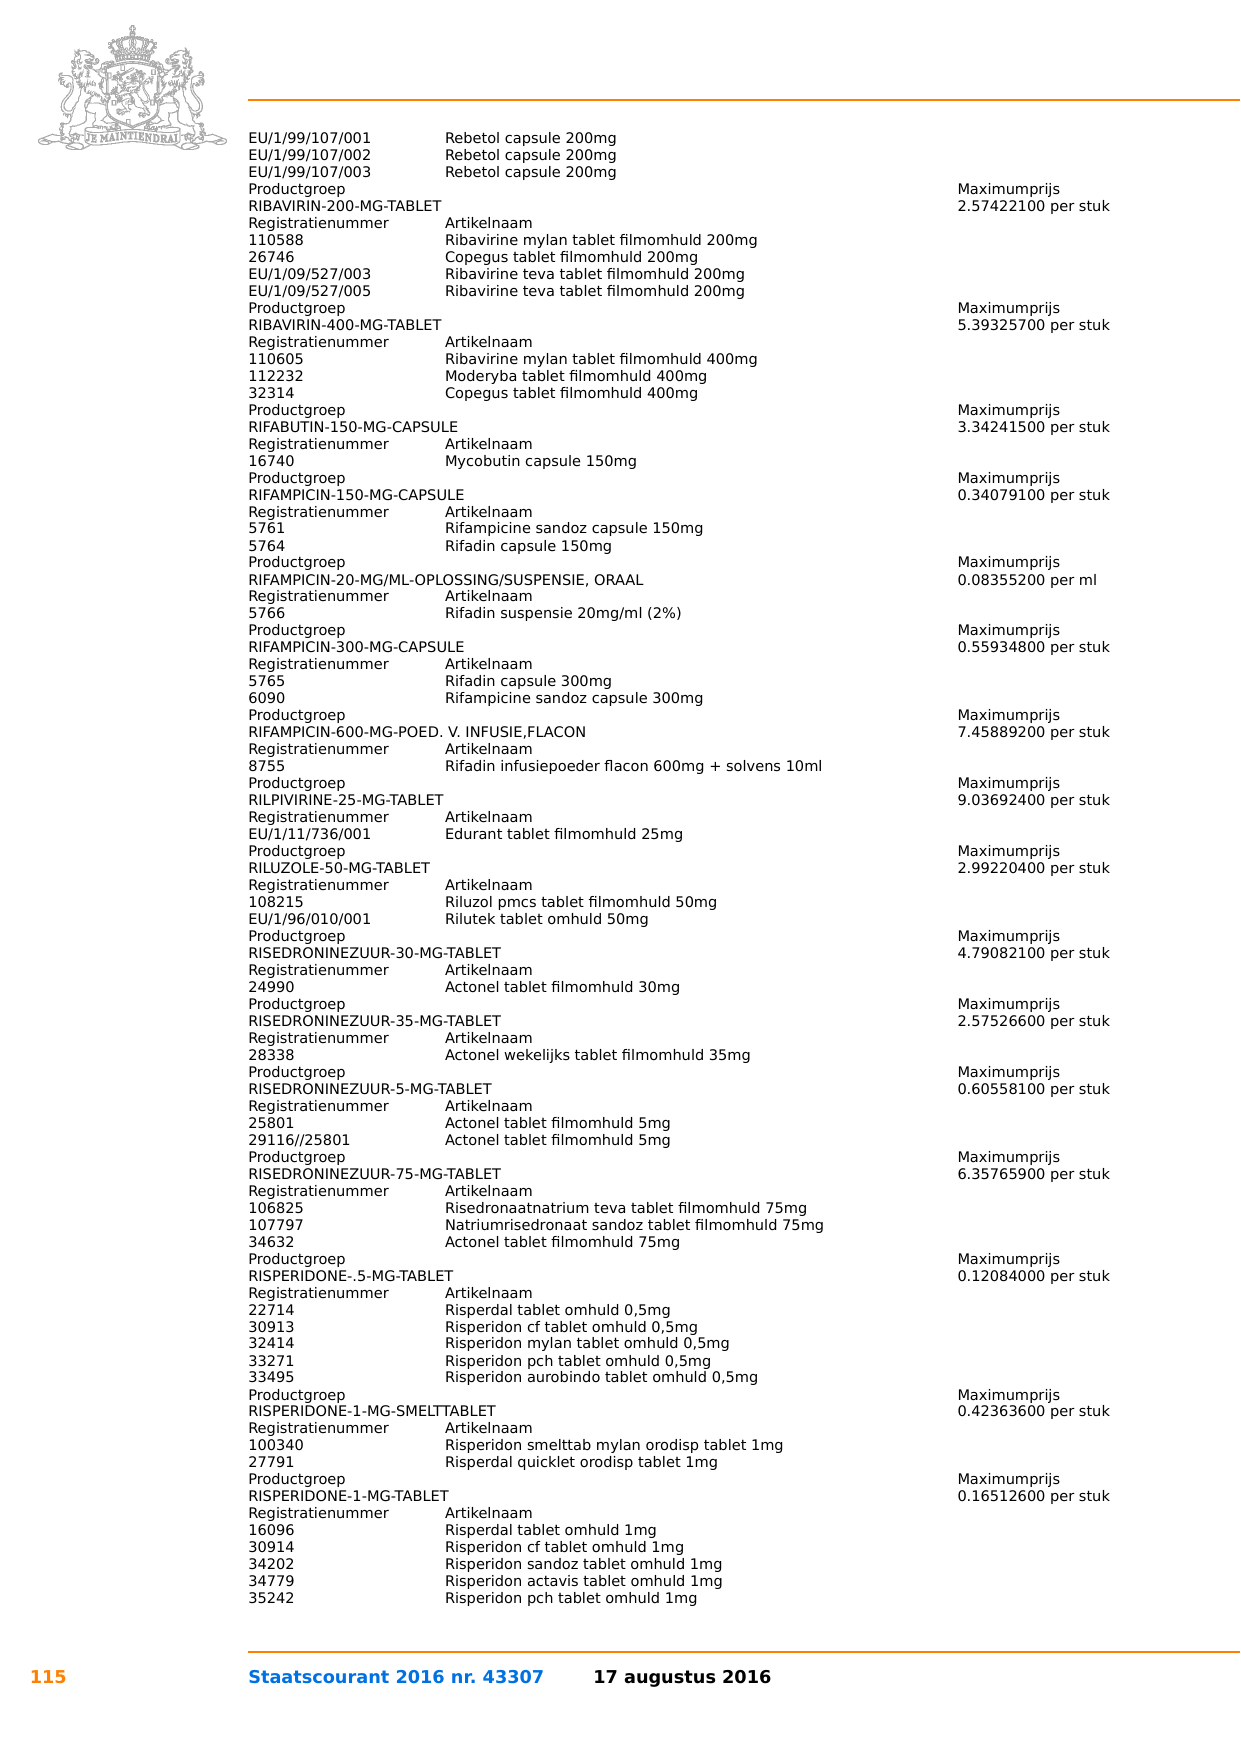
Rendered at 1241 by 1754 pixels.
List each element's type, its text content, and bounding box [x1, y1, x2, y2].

table_cell 34779 [248, 1573, 439, 1590]
table_cell [951, 1556, 1163, 1573]
table_cell Artikelnaam [439, 877, 951, 894]
table_cell [951, 520, 1163, 537]
table_cell Maximumprijs [951, 996, 1163, 1013]
table_cell [439, 843, 951, 860]
table_cell [951, 1505, 1163, 1522]
table_cell EU/1/96/010/001 [248, 911, 439, 928]
table_cell [951, 1353, 1163, 1369]
table_cell 27791 [248, 1454, 439, 1471]
table_cell Registratienummer [248, 1285, 439, 1301]
table_cell 25801 [248, 1115, 439, 1132]
table_cell [951, 979, 1163, 996]
table_cell Copegus tablet filmomhuld 400mg [439, 385, 951, 402]
table_cell 9.03692400 per stuk [951, 792, 1163, 809]
table_cell [951, 741, 1163, 758]
table_cell Artikelnaam [439, 1285, 951, 1301]
table_cell [951, 1098, 1163, 1115]
table_cell [439, 1386, 951, 1403]
table_cell Registratienummer [248, 215, 439, 232]
table_cell 35242 [248, 1590, 439, 1607]
table_cell 5761 [248, 520, 439, 537]
table_cell Maximumprijs [951, 1471, 1163, 1488]
table_cell Productgroep [248, 996, 439, 1013]
table_cell 5.39325700 per stuk [951, 317, 1163, 334]
table_cell Actonel tablet filmomhuld 5mg [439, 1115, 951, 1132]
table_cell [951, 368, 1163, 384]
table_cell Rebetol capsule 200mg [439, 164, 951, 181]
table_cell 4.79082100 per stuk [951, 945, 1163, 962]
table_cell Risperdal tablet omhuld 1mg [439, 1522, 951, 1539]
table_cell [951, 351, 1163, 368]
table_cell RIFAMPICIN-20-MG/ML-OPLOSSING/SUSPENSIE, ORAAL [248, 571, 951, 588]
table_cell Productgroep [248, 1064, 439, 1081]
table_cell 107797 [248, 1217, 439, 1233]
table_cell RISPERIDONE-1-MG-SMELTTABLET [248, 1403, 951, 1420]
table_cell Ribavirine teva tablet filmomhuld 200mg [439, 283, 951, 300]
table_cell Maximumprijs [951, 843, 1163, 860]
table_cell [951, 1301, 1163, 1318]
table_cell [951, 911, 1163, 928]
table_cell Artikelnaam [439, 1505, 951, 1522]
table_cell Artikelnaam [439, 1098, 951, 1115]
table_cell [951, 1522, 1163, 1539]
table_cell [951, 1420, 1163, 1437]
table_cell Maximumprijs [951, 775, 1163, 792]
table_cell 108215 [248, 894, 439, 911]
table_cell [439, 775, 951, 792]
table_cell [951, 283, 1163, 300]
table_cell Productgroep [248, 707, 439, 724]
table_cell 34202 [248, 1556, 439, 1573]
table_cell RISEDRONINEZUUR-75-MG-TABLET [248, 1166, 951, 1183]
table_cell Risperidon cf tablet omhuld 1mg [439, 1539, 951, 1556]
table_cell Registratienummer [248, 1183, 439, 1199]
table_cell Risperdal tablet omhuld 0,5mg [439, 1301, 951, 1318]
table_cell RIFAMPICIN-300-MG-CAPSULE [248, 639, 951, 656]
table_cell [951, 1234, 1163, 1251]
table_cell [951, 1319, 1163, 1335]
table_cell 6.35765900 per stuk [951, 1166, 1163, 1183]
table_cell Registratienummer [248, 588, 439, 605]
table_cell Ribavirine teva tablet filmomhuld 200mg [439, 266, 951, 283]
table_cell EU/1/99/107/001 [248, 130, 439, 147]
table_cell [951, 232, 1163, 249]
table_cell 33495 [248, 1369, 439, 1386]
table_cell [951, 1200, 1163, 1217]
table_cell EU/1/11/736/001 [248, 826, 439, 843]
table_cell [439, 1251, 951, 1267]
table_cell Risperidon sandoz tablet omhuld 1mg [439, 1556, 951, 1573]
table_cell [951, 962, 1163, 979]
table_cell Artikelnaam [439, 436, 951, 452]
table_cell 2.57422100 per stuk [951, 198, 1163, 215]
table_cell Artikelnaam [439, 1030, 951, 1047]
table_cell 29116//25801 [248, 1132, 439, 1149]
table_cell 28338 [248, 1047, 439, 1064]
table_cell 16096 [248, 1522, 439, 1539]
table_cell Productgroep [248, 775, 439, 792]
table_cell Productgroep [248, 1386, 439, 1403]
table_cell Productgroep [248, 928, 439, 945]
table_cell Productgroep [248, 843, 439, 860]
table_cell Rifadin suspensie 20mg/ml (2%) [439, 605, 951, 622]
table_cell Registratienummer [248, 1505, 439, 1522]
table_cell Maximumprijs [951, 1064, 1163, 1081]
table_cell [439, 707, 951, 724]
table_cell Artikelnaam [439, 656, 951, 673]
table_cell Registratienummer [248, 1030, 439, 1047]
table_cell Risedronaatnatrium teva tablet filmomhuld 75mg [439, 1200, 951, 1217]
table_cell RISPERIDONE-1-MG-TABLET [248, 1488, 951, 1505]
table_cell Artikelnaam [439, 504, 951, 520]
table_cell Productgroep [248, 300, 439, 317]
table_cell Mycobutin capsule 150mg [439, 453, 951, 469]
table_cell 32314 [248, 385, 439, 402]
table_cell Productgroep [248, 554, 439, 571]
table_cell Registratienummer [248, 504, 439, 520]
table_cell Copegus tablet filmomhuld 200mg [439, 249, 951, 266]
table_cell [951, 436, 1163, 452]
table_cell [951, 1030, 1163, 1047]
table_cell RISEDRONINEZUUR-5-MG-TABLET [248, 1081, 951, 1098]
table_cell RISEDRONINEZUUR-35-MG-TABLET [248, 1013, 951, 1030]
table_cell 0.60558100 per stuk [951, 1081, 1163, 1098]
table_cell 0.55934800 per stuk [951, 639, 1163, 656]
table_cell 0.42363600 per stuk [951, 1403, 1163, 1420]
table_cell 106825 [248, 1200, 439, 1217]
table_cell 32414 [248, 1335, 439, 1352]
table_cell [951, 1047, 1163, 1064]
table_cell Risperidon pch tablet omhuld 0,5mg [439, 1353, 951, 1369]
table_cell Maximumprijs [951, 402, 1163, 418]
table_cell Risperdal quicklet orodisp tablet 1mg [439, 1454, 951, 1471]
table_cell 33271 [248, 1353, 439, 1369]
table_cell RIFAMPICIN-150-MG-CAPSULE [248, 486, 951, 503]
table_cell Maximumprijs [951, 470, 1163, 486]
table_cell Risperidon pch tablet omhuld 1mg [439, 1590, 951, 1607]
table_cell Maximumprijs [951, 1386, 1163, 1403]
table_cell 100340 [248, 1437, 439, 1454]
table_cell 30913 [248, 1319, 439, 1335]
table_cell [951, 266, 1163, 283]
table_cell Registratienummer [248, 877, 439, 894]
table_cell [951, 690, 1163, 707]
table_cell Maximumprijs [951, 928, 1163, 945]
table_cell [951, 588, 1163, 605]
table_cell [951, 215, 1163, 232]
table_cell Rifampicine sandoz capsule 150mg [439, 520, 951, 537]
table_cell Rebetol capsule 200mg [439, 130, 951, 147]
table_cell [439, 1149, 951, 1166]
table_cell Registratienummer [248, 962, 439, 979]
table_cell Artikelnaam [439, 588, 951, 605]
table_cell [951, 758, 1163, 775]
table_cell [951, 1132, 1163, 1149]
table_cell Artikelnaam [439, 809, 951, 826]
table_cell Registratienummer [248, 656, 439, 673]
table_cell Maximumprijs [951, 554, 1163, 571]
table_cell 30914 [248, 1539, 439, 1556]
table_cell [951, 164, 1163, 181]
table_cell 3.34241500 per stuk [951, 419, 1163, 436]
table_cell Registratienummer [248, 809, 439, 826]
table_cell Maximumprijs [951, 181, 1163, 198]
table_cell Risperidon actavis tablet omhuld 1mg [439, 1573, 951, 1590]
table_cell Rifadin capsule 150mg [439, 538, 951, 554]
table_cell [951, 894, 1163, 911]
table_cell 26746 [248, 249, 439, 266]
table_cell 34632 [248, 1234, 439, 1251]
table_cell Maximumprijs [951, 622, 1163, 639]
table_cell EU/1/09/527/005 [248, 283, 439, 300]
table_cell [951, 1335, 1163, 1352]
table_cell Maximumprijs [951, 1149, 1163, 1166]
table_cell Artikelnaam [439, 215, 951, 232]
table_cell [439, 1064, 951, 1081]
table_cell 5765 [248, 673, 439, 690]
table_cell Productgroep [248, 1251, 439, 1267]
table_cell 2.57526600 per stuk [951, 1013, 1163, 1030]
picture [38, 25, 227, 150]
table_cell Ribavirine mylan tablet filmomhuld 400mg [439, 351, 951, 368]
table_cell [439, 928, 951, 945]
table_cell [951, 1285, 1163, 1301]
table_cell 0.34079100 per stuk [951, 486, 1163, 503]
table_cell EU/1/99/107/003 [248, 164, 439, 181]
table_cell [951, 1217, 1163, 1233]
table_cell [439, 402, 951, 418]
table_cell Rilutek tablet omhuld 50mg [439, 911, 951, 928]
table_cell [951, 605, 1163, 622]
table_cell Productgroep [248, 181, 439, 198]
table_cell Registratienummer [248, 1420, 439, 1437]
table_cell [951, 1573, 1163, 1590]
table_cell Risperidon smelttab mylan orodisp tablet 1mg [439, 1437, 951, 1454]
table_cell Productgroep [248, 470, 439, 486]
table_cell [951, 656, 1163, 673]
table_cell [439, 300, 951, 317]
table_cell 16740 [248, 453, 439, 469]
table_cell [951, 504, 1163, 520]
table_cell Registratienummer [248, 741, 439, 758]
table_cell Risperidon mylan tablet omhuld 0,5mg [439, 1335, 951, 1352]
table_cell 8755 [248, 758, 439, 775]
table_cell Maximumprijs [951, 1251, 1163, 1267]
table_cell [951, 1454, 1163, 1471]
table_cell [951, 826, 1163, 843]
table_cell Rebetol capsule 200mg [439, 147, 951, 164]
table_cell 0.16512600 per stuk [951, 1488, 1163, 1505]
table_cell RIFAMPICIN-600-MG-POED. V. INFUSIE,FLACON [248, 724, 951, 741]
table_cell [439, 181, 951, 198]
table_cell [951, 147, 1163, 164]
table_cell [951, 1437, 1163, 1454]
table_cell Rifadin capsule 300mg [439, 673, 951, 690]
table_cell 24990 [248, 979, 439, 996]
table_cell [951, 538, 1163, 554]
table_cell EU/1/99/107/002 [248, 147, 439, 164]
table_cell Actonel tablet filmomhuld 30mg [439, 979, 951, 996]
table_cell [951, 130, 1163, 147]
table_cell [951, 1369, 1163, 1386]
table_cell Natriumrisedronaat sandoz tablet filmomhuld 75mg [439, 1217, 951, 1233]
table_cell 6090 [248, 690, 439, 707]
table_cell [439, 996, 951, 1013]
table_cell [951, 334, 1163, 351]
table_cell [951, 1115, 1163, 1132]
table_cell Risperidon aurobindo tablet omhuld 0,5mg [439, 1369, 951, 1386]
table_cell RILPIVIRINE-25-MG-TABLET [248, 792, 951, 809]
table_cell Rifadin infusiepoeder flacon 600mg + solvens 10ml [439, 758, 951, 775]
table_cell RISPERIDONE-.5-MG-TABLET [248, 1268, 951, 1284]
table_cell 0.12084000 per stuk [951, 1268, 1163, 1284]
table_cell RIBAVIRIN-400-MG-TABLET [248, 317, 951, 334]
table_cell RILUZOLE-50-MG-TABLET [248, 860, 951, 877]
table_cell Actonel tablet filmomhuld 75mg [439, 1234, 951, 1251]
table_cell Maximumprijs [951, 300, 1163, 317]
table_cell Edurant tablet filmomhuld 25mg [439, 826, 951, 843]
table_cell [439, 470, 951, 486]
table_cell 22714 [248, 1301, 439, 1318]
table_cell [439, 1471, 951, 1488]
table_cell [439, 554, 951, 571]
table_cell 110605 [248, 351, 439, 368]
table_cell [951, 1183, 1163, 1199]
table_cell Riluzol pmcs tablet filmomhuld 50mg [439, 894, 951, 911]
table_cell Actonel tablet filmomhuld 5mg [439, 1132, 951, 1149]
table_cell 0.08355200 per ml [951, 571, 1163, 588]
table_cell Artikelnaam [439, 334, 951, 351]
table_cell Productgroep [248, 1471, 439, 1488]
table_cell Registratienummer [248, 1098, 439, 1115]
table_cell [951, 877, 1163, 894]
table_cell 5764 [248, 538, 439, 554]
table_cell [439, 622, 951, 639]
table_cell 7.45889200 per stuk [951, 724, 1163, 741]
table_cell Registratienummer [248, 334, 439, 351]
table_cell Artikelnaam [439, 962, 951, 979]
table_cell Productgroep [248, 1149, 439, 1166]
table_cell [951, 1539, 1163, 1556]
table_cell Artikelnaam [439, 741, 951, 758]
table_cell 2.99220400 per stuk [951, 860, 1163, 877]
table_cell Moderyba tablet filmomhuld 400mg [439, 368, 951, 384]
table_cell 112232 [248, 368, 439, 384]
table_cell RIFABUTIN-150-MG-CAPSULE [248, 419, 951, 436]
table_cell Registratienummer [248, 436, 439, 452]
table_cell Maximumprijs [951, 707, 1163, 724]
table_cell Productgroep [248, 402, 439, 418]
table_cell [951, 673, 1163, 690]
table_cell 5766 [248, 605, 439, 622]
table_cell Actonel wekelijks tablet filmomhuld 35mg [439, 1047, 951, 1064]
table_cell Ribavirine mylan tablet filmomhuld 200mg [439, 232, 951, 249]
table_cell EU/1/09/527/003 [248, 266, 439, 283]
table_cell Rifampicine sandoz capsule 300mg [439, 690, 951, 707]
table_cell [951, 1590, 1163, 1607]
table_cell RISEDRONINEZUUR-30-MG-TABLET [248, 945, 951, 962]
table_cell [951, 809, 1163, 826]
table_cell [951, 249, 1163, 266]
table_cell 110588 [248, 232, 439, 249]
table_cell Productgroep [248, 622, 439, 639]
table_cell [951, 385, 1163, 402]
table_cell Artikelnaam [439, 1183, 951, 1199]
table_cell Artikelnaam [439, 1420, 951, 1437]
table_cell Risperidon cf tablet omhuld 0,5mg [439, 1319, 951, 1335]
table_cell RIBAVIRIN-200-MG-TABLET [248, 198, 951, 215]
table_cell [951, 453, 1163, 469]
